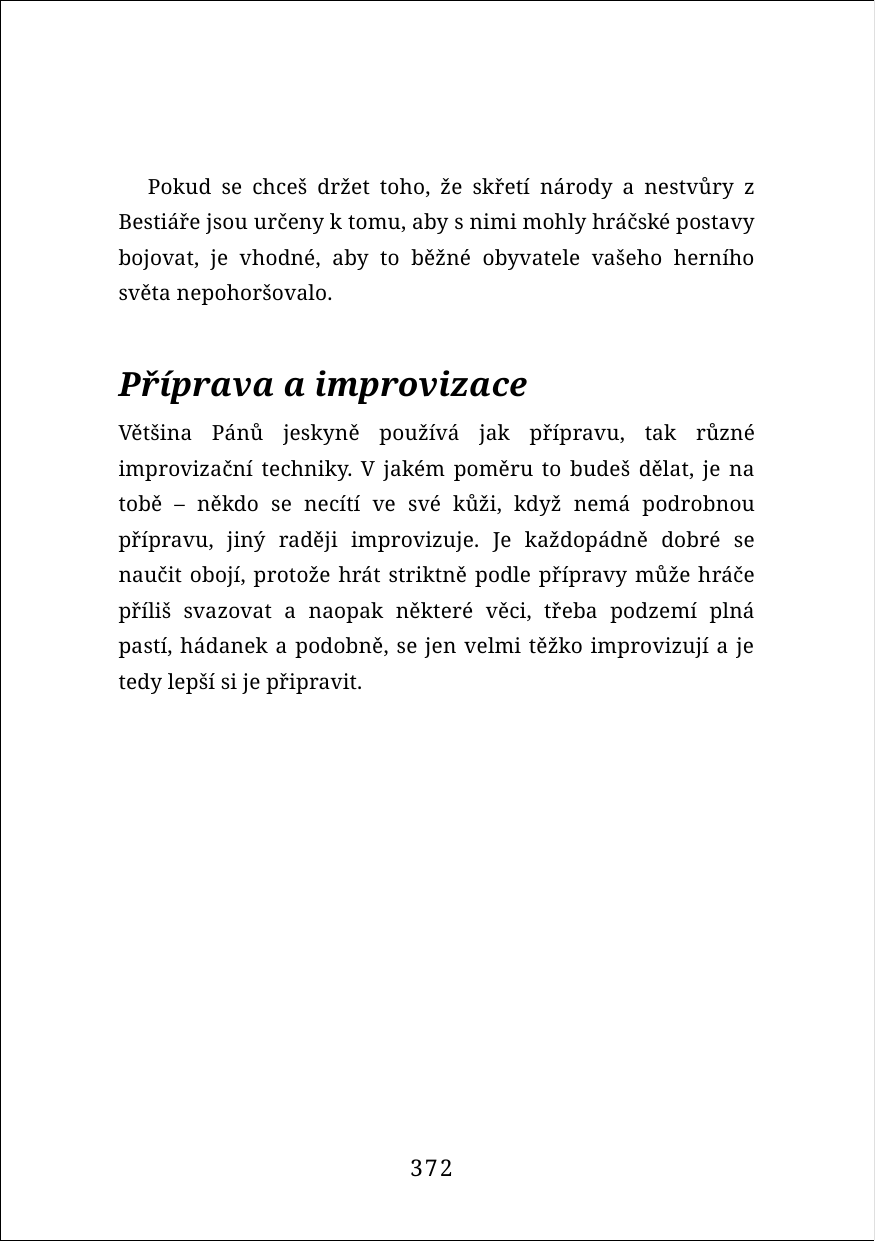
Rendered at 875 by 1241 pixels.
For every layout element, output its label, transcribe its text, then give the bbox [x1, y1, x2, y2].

subtitle Příprava a improvizace [118, 361, 756, 407]
text Pokud se chceš držet toho, že skřetí národy a nestvůry z Bestiáře jsou určeny k tomu, aby s nimi mohly hráčské postavy bojovat, je vhodné, aby to běžné obyvatele vašeho herního světa nepohoršovalo. [118, 172, 756, 307]
text Většina Pánů jeskyně používá jak přípravu, tak různé improvizační techniky. V jakém poměru to budeš dělat, je na tobě – někdo se necítí ve své kůži, když nemá podrobnou přípravu, jiný raději improvizuje. Je každopádně dobré se naučit obojí, protože hrát striktně podle přípravy může hráče příliš svazovat a naopak některé věci, třeba podzemí plná pastí, hádanek a podobně, se jen velmi těžko improvizují a je tedy lepší si je připravit. [118, 418, 756, 695]
